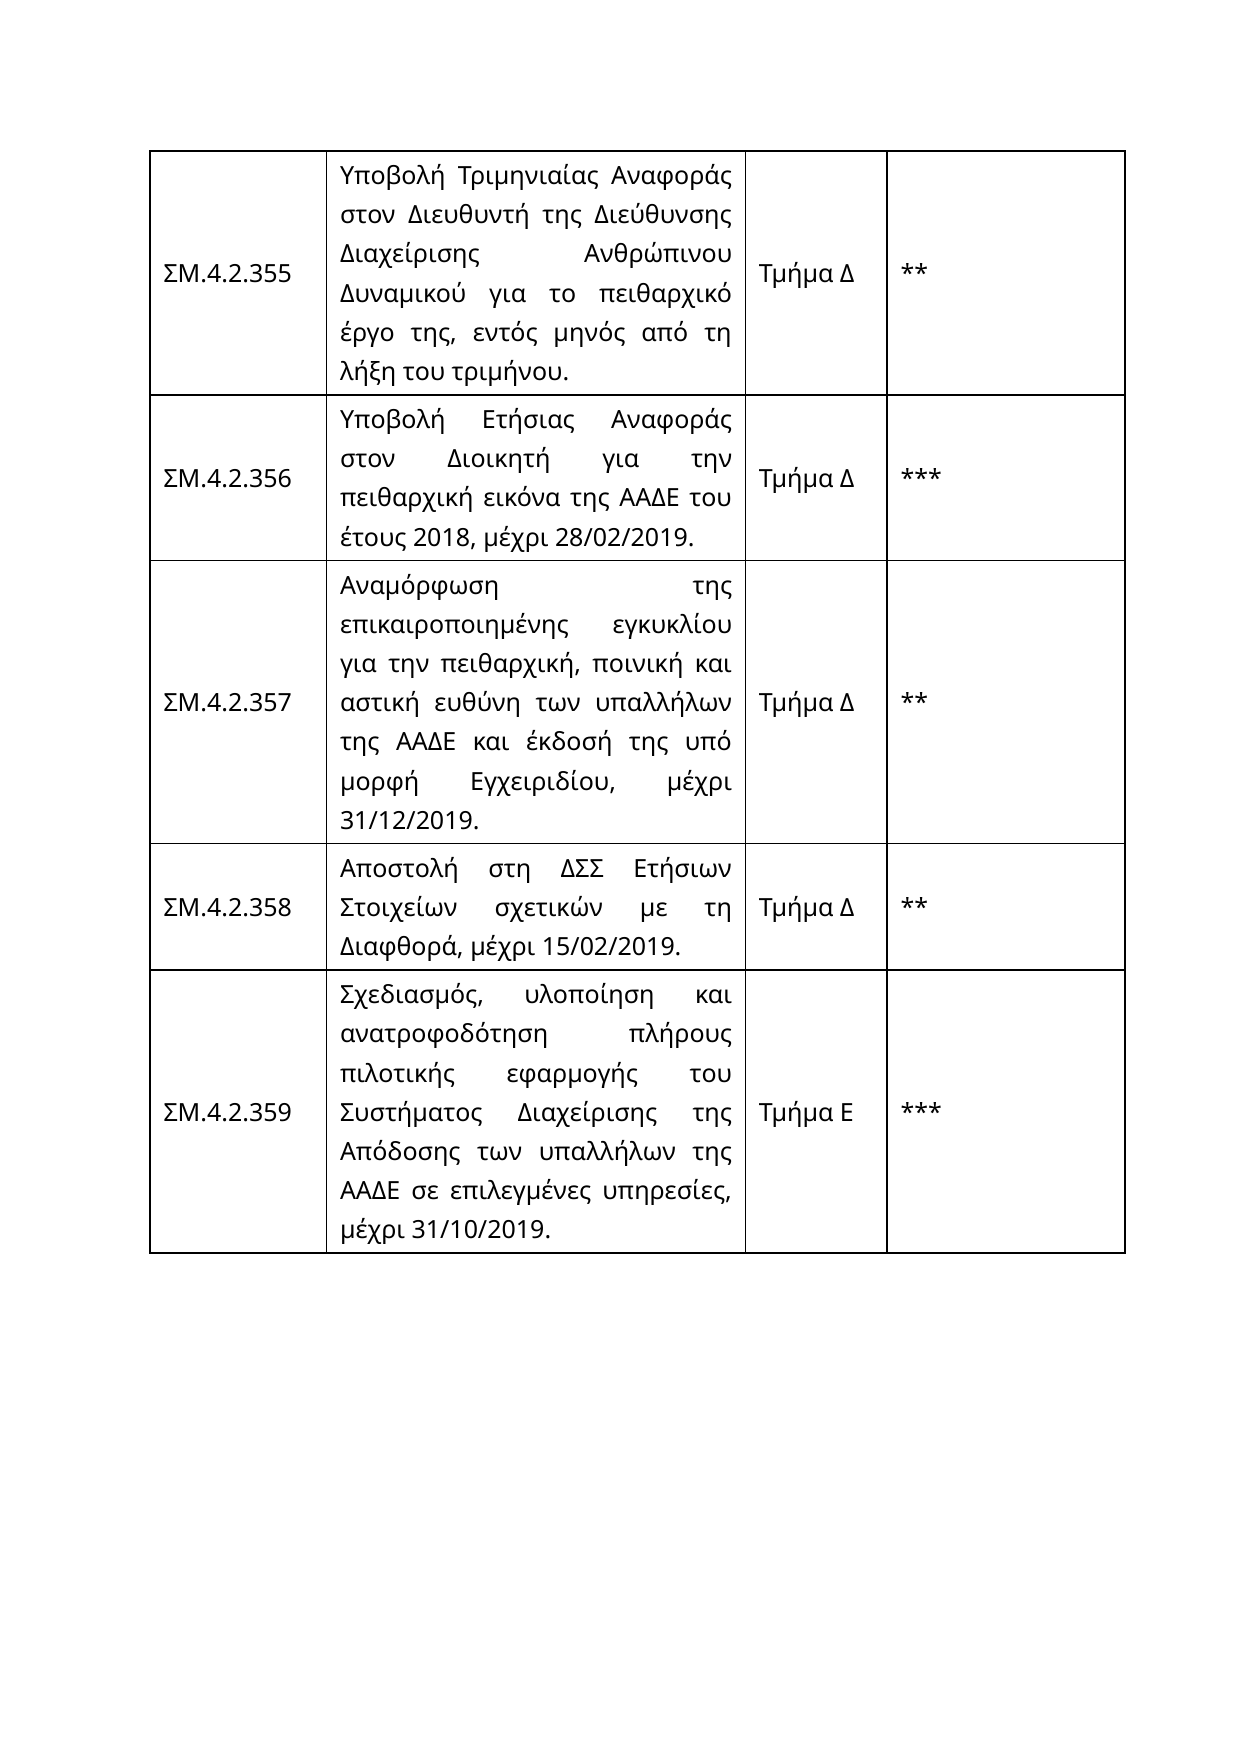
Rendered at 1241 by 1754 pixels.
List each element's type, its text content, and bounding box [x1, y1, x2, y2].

table_cell Αποστολή στη ΔΣΣ Ετήσιων Στοιχείων σχετικών με τη Διαφθορά, μέχρι 15/02/2019. [327, 844, 745, 969]
table_cell Αναμόρφωση της επικαιροποιημένης εγκυκλίου για την πειθαρχική, ποινική και αστική ευθύνη των υπαλλήλων της ΑΑΔΕ και έκδοσή της υπό μορφή Εγχειριδίου, μέχρι 31/12/2019. [327, 561, 745, 843]
table_cell Τμήμα Ε [746, 971, 886, 1252]
table_cell Τμήμα Δ [746, 396, 886, 559]
table_cell ** [888, 152, 1124, 394]
table_cell Τμήμα Δ [746, 561, 886, 843]
table_cell ΣΜ.4.2.355 [151, 152, 326, 394]
table_cell ΣΜ.4.2.357 [151, 561, 326, 843]
table_cell Σχεδιασμός, υλοποίηση και ανατροφοδότηση πλήρους πιλοτικής εφαρμογής του Συστήματος Διαχείρισης της Απόδοσης των υπαλλήλων της ΑΑΔΕ σε επιλεγμένες υπηρεσίες, μέχρι 31/10/2019. [327, 971, 745, 1252]
table_cell *** [888, 396, 1124, 559]
table_cell *** [888, 971, 1124, 1252]
table_cell ΣΜ.4.2.358 [151, 844, 326, 969]
table_cell ** [888, 561, 1124, 843]
table_cell Τμήμα Δ [746, 152, 886, 394]
table_cell Τμήμα Δ [746, 844, 886, 969]
table_cell Υποβολή Ετήσιας Αναφοράς στον Διοικητή για την πειθαρχική εικόνα της ΑΑΔΕ του έτους 2018, μέχρι 28/02/2019. [327, 396, 745, 559]
table_cell ΣΜ.4.2.356 [151, 396, 326, 559]
table_cell ** [888, 844, 1124, 969]
table_cell Υποβολή Τριμηνιαίας Αναφοράς στον Διευθυντή της Διεύθυνσης Διαχείρισης Ανθρώπινου Δυναμικού για το πειθαρχικό έργο της, εντός μηνός από τη λήξη του τριμήνου. [327, 152, 745, 394]
table_cell ΣΜ.4.2.359 [151, 971, 326, 1252]
